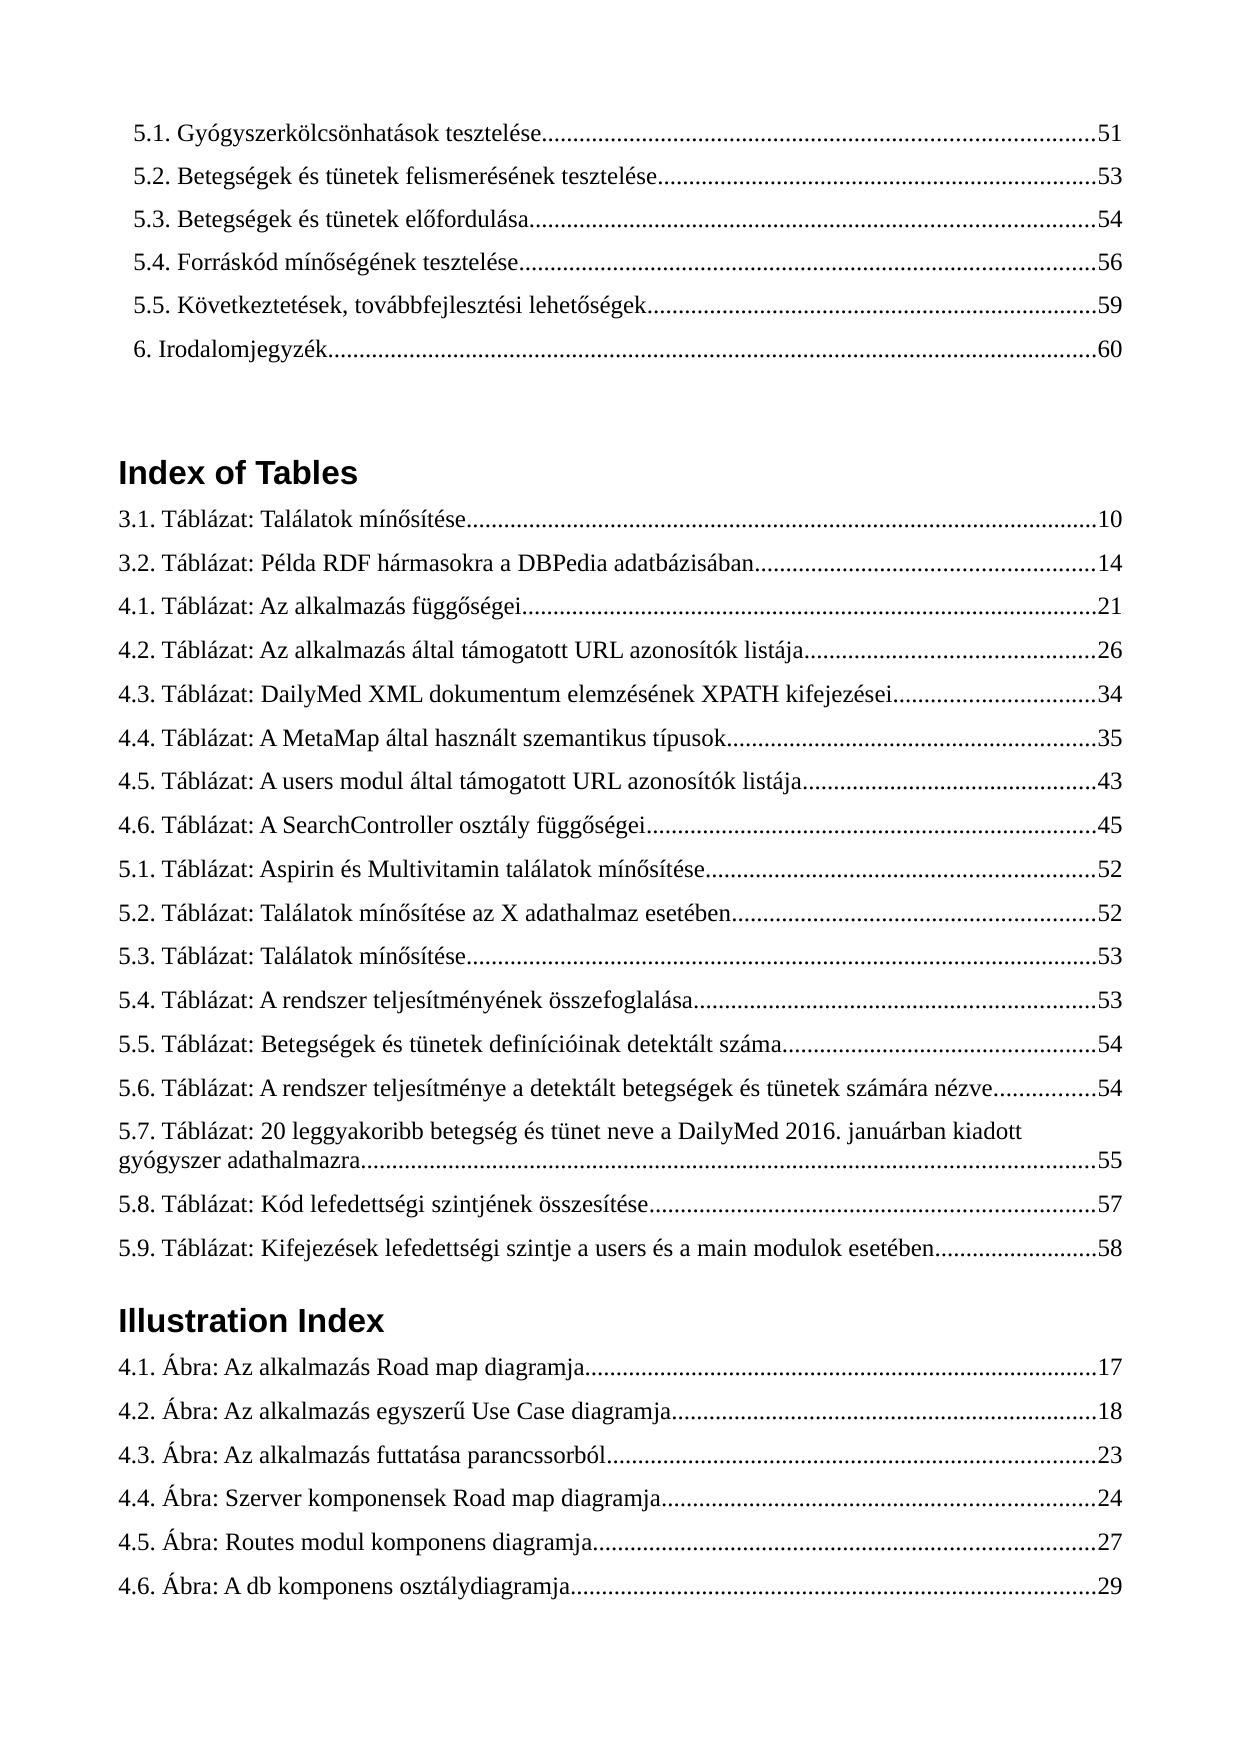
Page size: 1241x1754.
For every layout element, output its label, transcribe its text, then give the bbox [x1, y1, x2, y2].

text 4.1. Táblázat: Az alkalmazás függőségei 21 [118, 591, 1122, 620]
subtitle Index of Tables [118, 453, 1122, 491]
text 4.2. Táblázat: Az alkalmazás által támogatott URL azonosítók listája 26 [118, 635, 1122, 664]
text 5.5. Táblázat: Betegségek és tünetek definícióinak detektált száma 54 [118, 1029, 1122, 1058]
text 4.4. Ábra: Szerver komponensek Road map diagramja 24 [118, 1483, 1122, 1512]
text 4.2. Ábra: Az alkalmazás egyszerű Use Case diagramja 18 [118, 1396, 1122, 1425]
text 6. Irodalomjegyzék 60 [133, 334, 1122, 362]
text 5.4. Táblázat: A rendszer teljesítményének összefoglalása 53 [118, 985, 1122, 1014]
text 4.4. Táblázat: A MetaMap által használt szemantikus típusok 35 [118, 723, 1122, 751]
text 5.7. Táblázat: 20 leggyakoribb betegség és tünet neve a DailyMed 2016. januárban kiadott gyógyszer adathalmazra 55 [118, 1116, 1122, 1174]
text 5.2. Táblázat: Találatok mínősítése az X adathalmaz esetében 52 [118, 898, 1122, 926]
text 4.6. Táblázat: A SearchController osztály függőségei 45 [118, 810, 1122, 839]
text 4.5. Táblázat: A users modul által támogatott URL azonosítók listája 43 [118, 766, 1122, 795]
text 5.1. Táblázat: Aspirin és Multivitamin találatok mínősítése 52 [118, 854, 1122, 883]
text 3.2. Táblázat: Példa RDF hármasokra a DBPedia adatbázisában 14 [118, 548, 1122, 576]
text 4.1. Ábra: Az alkalmazás Road map diagramja 17 [118, 1352, 1122, 1381]
subtitle Illustration Index [118, 1301, 1122, 1340]
text 5.8. Táblázat: Kód lefedettségi szintjének összesítése 57 [118, 1189, 1122, 1218]
text 5.5. Következtetések, továbbfejlesztési lehetőségek 59 [133, 291, 1122, 319]
text 5.9. Táblázat: Kifejezések lefedettségi szintje a users és a main modulok esetében 58 [118, 1233, 1122, 1261]
text 4.5. Ábra: Routes modul komponens diagramja 27 [118, 1527, 1122, 1556]
text 5.3. Táblázat: Találatok mínősítése 53 [118, 941, 1122, 970]
text 5.4. Forráskód mínőségének tesztelése 56 [133, 247, 1122, 276]
text 4.6. Ábra: A db komponens osztálydiagramja 29 [118, 1571, 1122, 1600]
text 4.3. Ábra: Az alkalmazás futtatása parancssorból 23 [118, 1440, 1122, 1468]
text 4.3. Táblázat: DailyMed XML dokumentum elemzésének XPATH kifejezései 34 [118, 679, 1122, 708]
text 5.2. Betegségek és tünetek felismerésének tesztelése 53 [133, 161, 1122, 190]
text 3.1. Táblázat: Találatok mínősítése 10 [118, 504, 1122, 533]
text 5.1. Gyógyszerkölcsönhatások tesztelése 51 [133, 118, 1122, 147]
text 5.3. Betegségek és tünetek előfordulása 54 [133, 204, 1122, 233]
text 5.6. Táblázat: A rendszer teljesítménye a detektált betegségek és tünetek számára nézve 54 [118, 1073, 1122, 1101]
